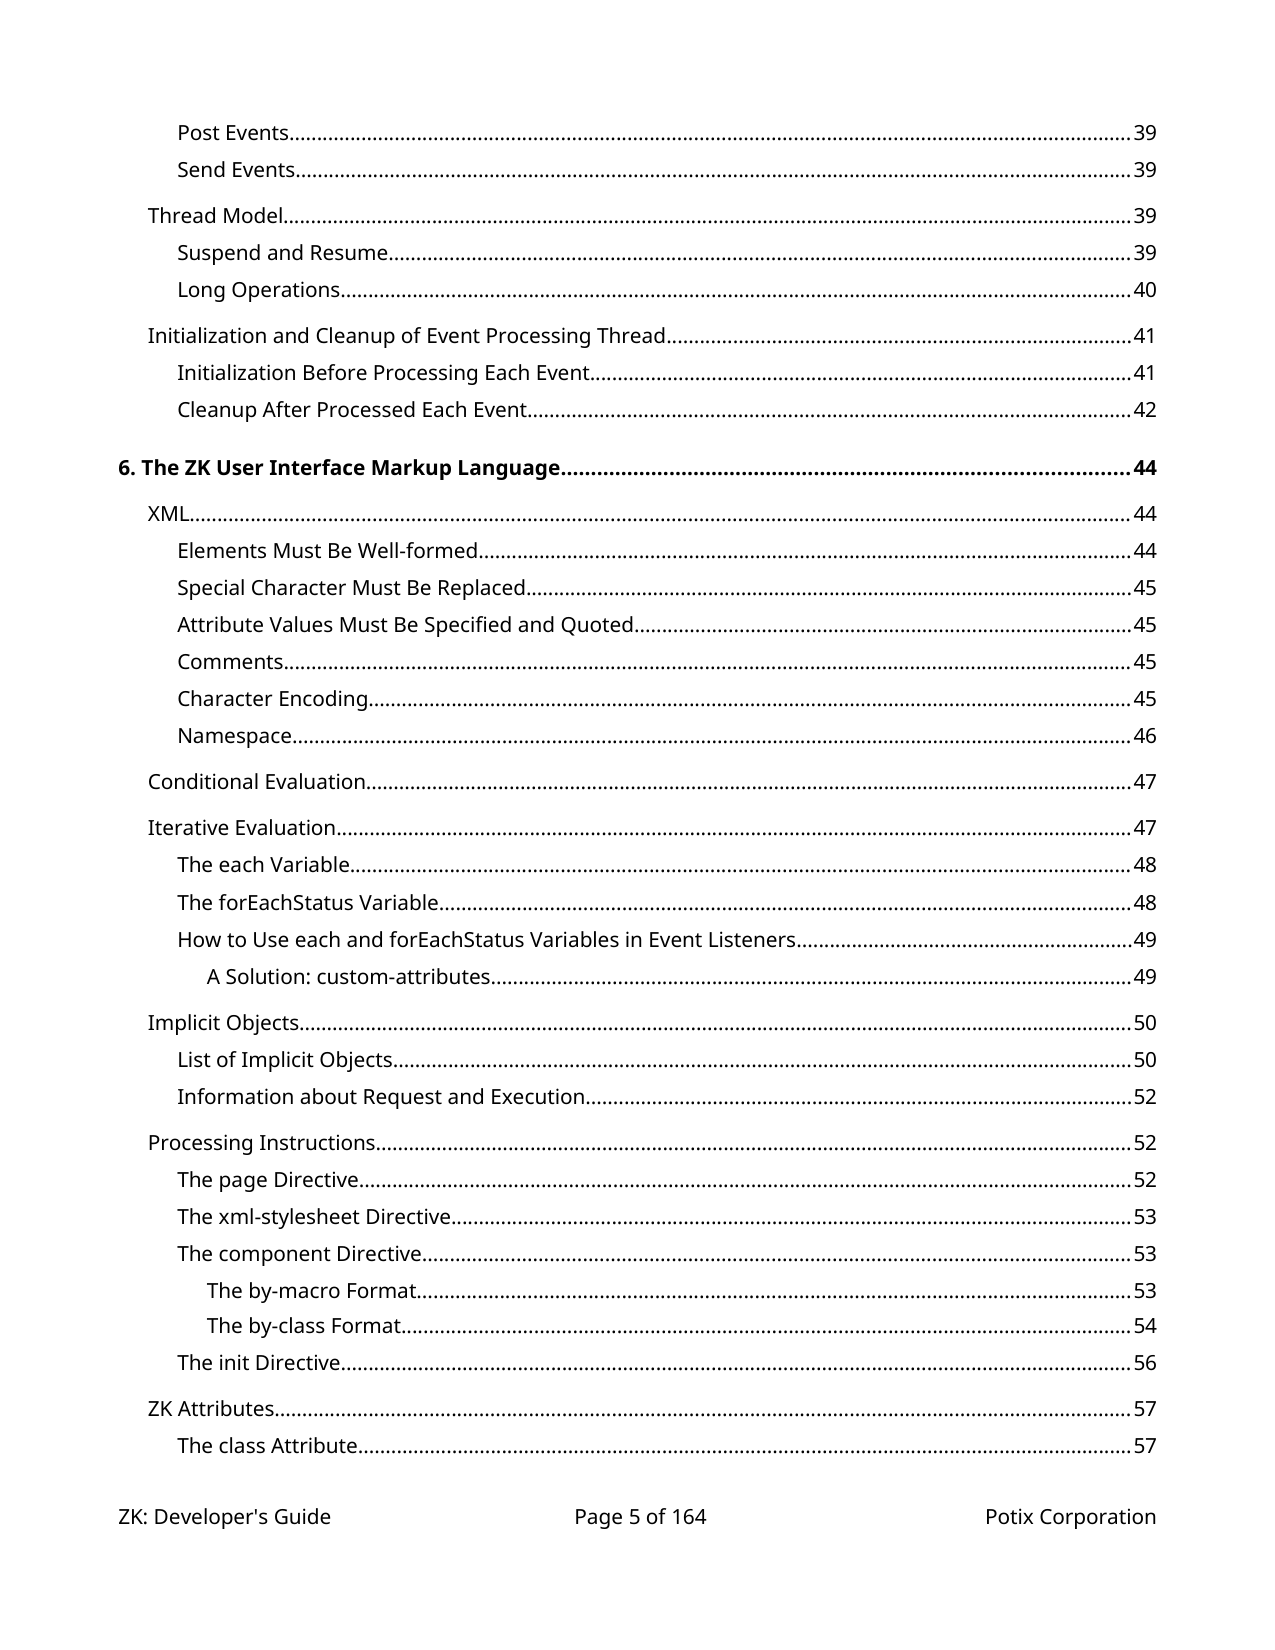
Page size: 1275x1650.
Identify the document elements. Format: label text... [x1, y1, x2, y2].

text Comments 45 [177, 647, 1157, 676]
text Elements Must Be Well-formed 44 [177, 536, 1157, 564]
text Iterative Evaluation 47 [148, 813, 1157, 842]
text Send Events 39 [177, 155, 1157, 183]
text Conditional Evaluation 47 [148, 767, 1157, 796]
text Implicit Objects 50 [148, 1008, 1157, 1036]
text Thread Model 39 [148, 201, 1157, 229]
text Suspend and Resume 39 [177, 238, 1157, 266]
text Processing Instructions 52 [148, 1128, 1157, 1156]
text The class Attribute 57 [177, 1431, 1157, 1460]
text The by-class Format 54 [207, 1311, 1157, 1339]
text XML 44 [148, 499, 1157, 527]
text The forEachStatus Variable 48 [177, 888, 1157, 916]
text Initialization Before Processing Each Event 41 [177, 358, 1157, 387]
text The page Directive 52 [177, 1165, 1157, 1193]
text 6. The ZK User Interface Markup Language 44 [118, 453, 1157, 481]
text The init Directive 56 [177, 1348, 1157, 1377]
text The each Variable 48 [177, 851, 1157, 879]
text ZK Attributes 57 [148, 1394, 1157, 1423]
text Special Character Must Be Replaced 45 [177, 573, 1157, 601]
text How to Use each and forEachStatus Variables in Event Listeners 49 [177, 925, 1157, 953]
text Namespace 46 [177, 722, 1157, 750]
text List of Implicit Objects 50 [177, 1045, 1157, 1073]
text Post Events 39 [177, 118, 1157, 146]
text Cleanup After Processed Each Event 42 [177, 395, 1157, 424]
text Long Operations 40 [177, 275, 1157, 303]
text A Solution: custom-attributes 49 [207, 962, 1157, 990]
text Character Encoding 45 [177, 684, 1157, 713]
text The component Directive 53 [177, 1239, 1157, 1267]
text The by-macro Format 53 [207, 1276, 1157, 1304]
text Initialization and Cleanup of Event Processing Thread 41 [148, 321, 1157, 349]
text Attribute Values Must Be Specified and Quoted 45 [177, 610, 1157, 638]
text Information about Request and Execution 52 [177, 1082, 1157, 1110]
text The xml-stylesheet Directive 53 [177, 1202, 1157, 1230]
